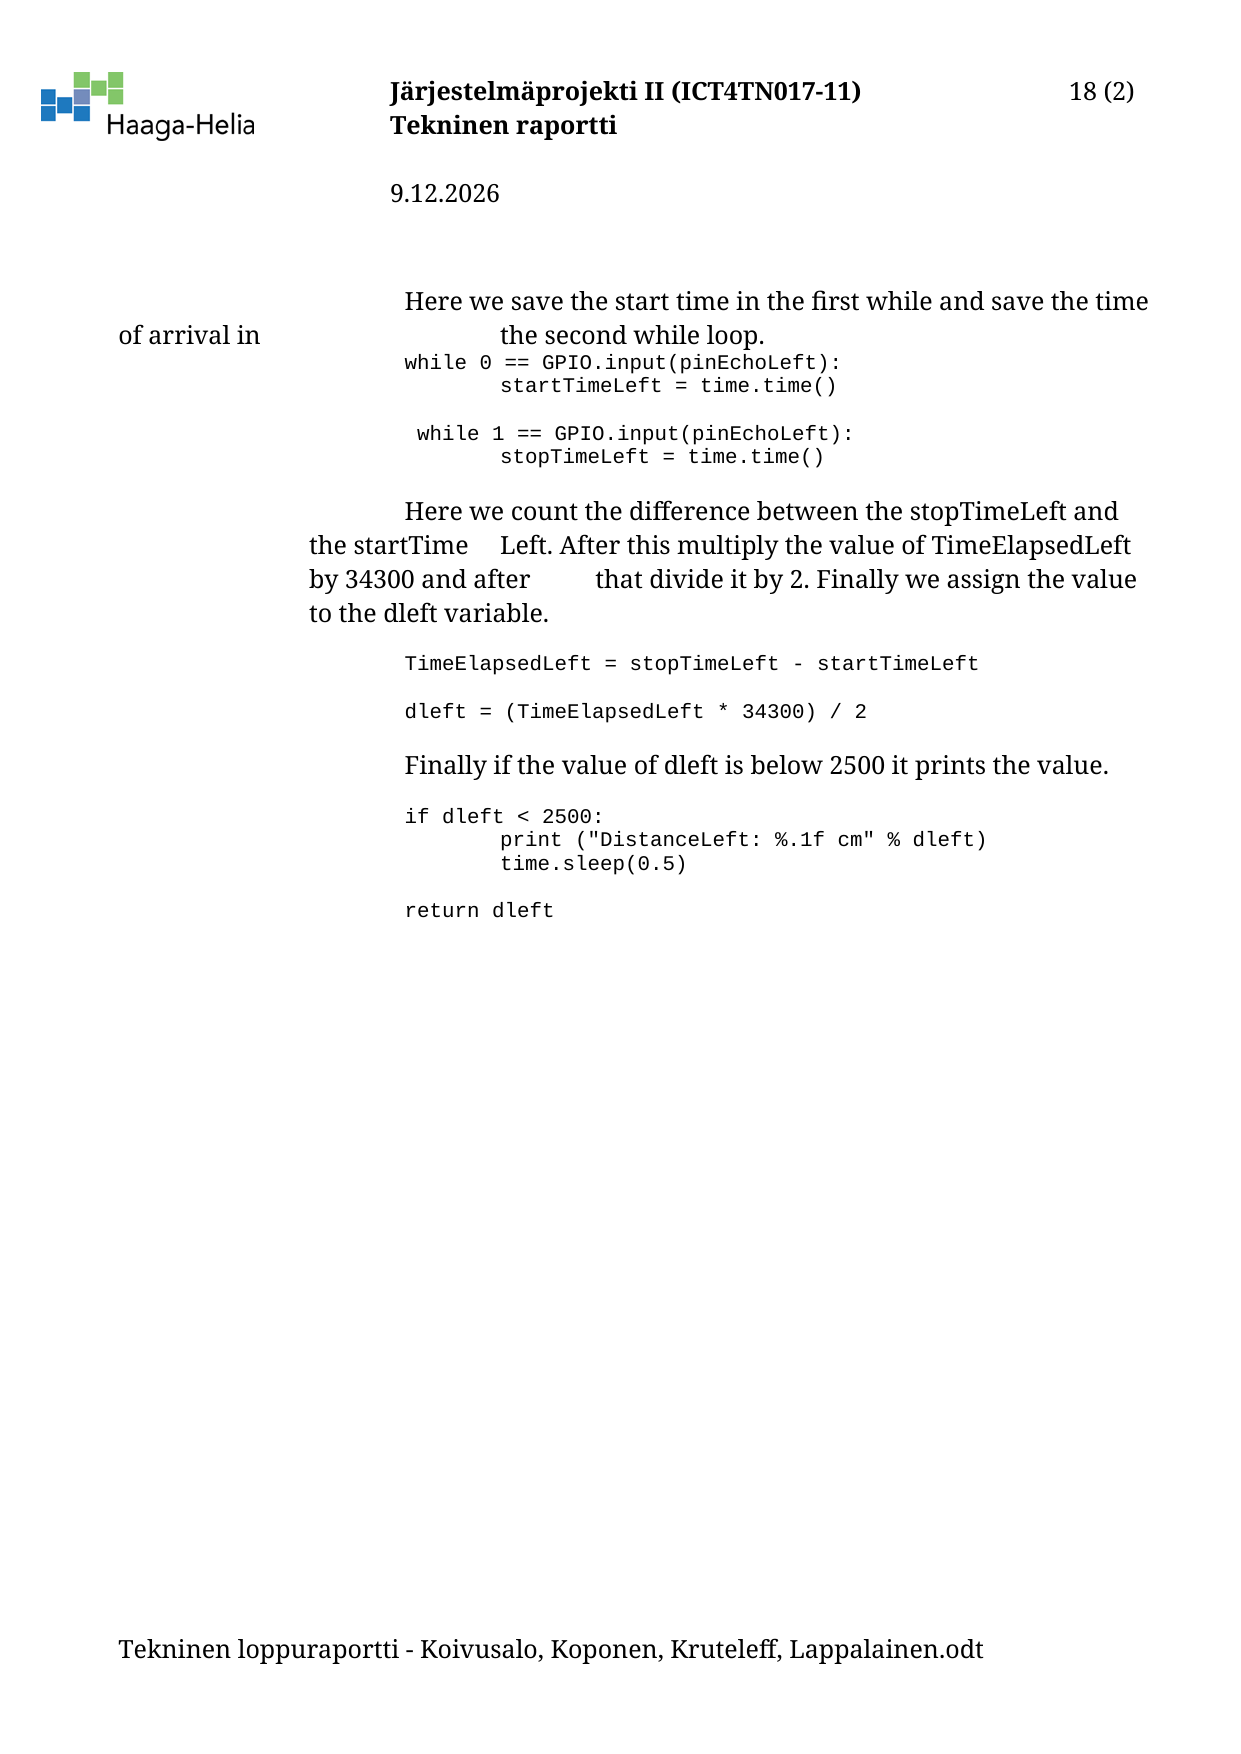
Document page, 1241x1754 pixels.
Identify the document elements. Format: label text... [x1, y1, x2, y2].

text Here we count the difference between the stopTimeLeft and the startTime Left. After this multiply the value of TimeElapsedLeft by 34300 and after that divide it by 2. Finally we assign the value to the dleft variable. [118, 493, 1152, 630]
text Finally if the value of dleft is below 2500 it prints the value. [118, 748, 1152, 782]
text Here we save the start time in the first while and save the time of arrival in the second while loop. [118, 283, 1152, 352]
text time.sleep(0.5) [118, 853, 1152, 877]
text dleft = (TimeElapsedLeft * 34300) / 2 [118, 701, 1152, 724]
text startTimeLeft = time.time() [118, 375, 1152, 399]
text stopTimeLeft = time.time() [118, 446, 1152, 470]
text print ("DistanceLeft: %.1f cm" % dleft) [118, 829, 1152, 853]
text while 0 == GPIO.input(pinEchoLeft): [118, 352, 1152, 375]
text while 1 == GPIO.input(pinEchoLeft): [118, 423, 1152, 446]
text return dleft [118, 900, 1152, 924]
text TimeElapsedLeft = stopTimeLeft - startTimeLeft [118, 653, 1152, 677]
text if dleft < 2500: [118, 806, 1152, 829]
